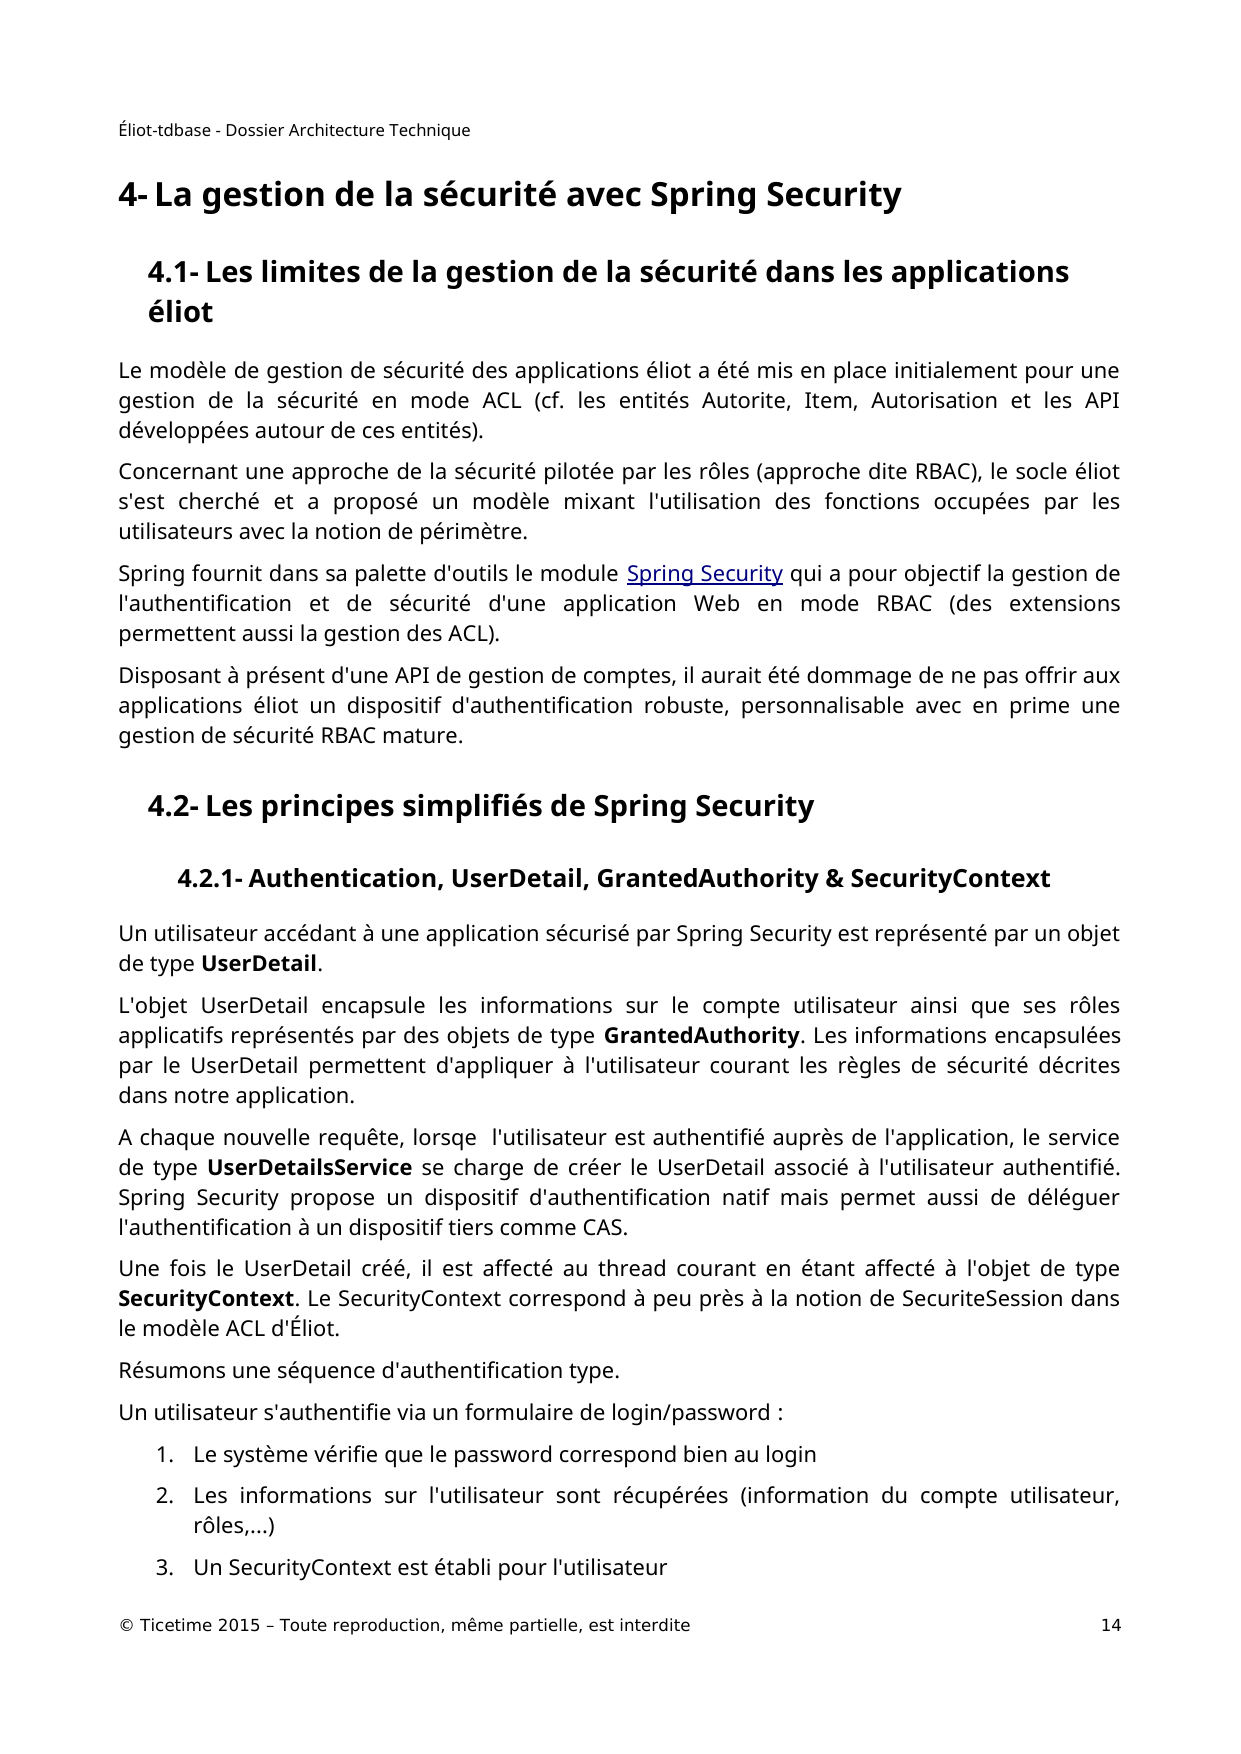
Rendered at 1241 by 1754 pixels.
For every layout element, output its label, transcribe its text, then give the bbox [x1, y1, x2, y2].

subtitle La gestion de la sécurité avec Spring Security [118, 171, 1122, 216]
text Une fois le UserDetail créé, il est affecté au thread courant en étant affecté à l'objet de type SecurityContext. Le SecurityContext correspond à peu près à la notion de SecuriteSession dans le modèle ACL d'Éliot. [118, 1253, 1122, 1343]
text Disposant à présent d'une API de gestion de comptes, il aurait été dommage de ne pas offrir aux applications éliot un dispositif d'authentification robuste, personnalisable avec en prime une gestion de sécurité RBAC mature. [118, 660, 1122, 750]
text L'objet UserDetail encapsule les informations sur le compte utilisateur ainsi que ses rôles applicatifs représentés par des objets de type GrantedAuthority. Les informations encapsulées par le UserDetail permettent d'appliquer à l'utilisateur courant les règles de sécurité décrites dans notre application. [118, 990, 1122, 1110]
text Concernant une approche de la sécurité pilotée par les rôles (approche dite RBAC), le socle éliot s'est cherché et a proposé un modèle mixant l'utilisation des fonctions occupées par les utilisateurs avec la notion de périmètre. [118, 456, 1122, 546]
list Un SecurityContext est établi pour l'utilisateur [156, 1552, 1122, 1582]
subtitle Les principes simplifiés de Spring Security [118, 785, 1122, 825]
list Le système vérifie que le password correspond bien au login [156, 1439, 1122, 1469]
text A chaque nouvelle requête, lorsqe l'utilisateur est authentifié auprès de l'application, le service de type UserDetailsService se charge de créer le UserDetail associé à l'utilisateur authentifié. Spring Security propose un dispositif d'authentification natif mais permet aussi de déléguer l'authentification à un dispositif tiers comme CAS. [118, 1122, 1122, 1242]
text Un utilisateur accédant à une application sécurisé par Spring Security est représenté par un objet de type UserDetail. [118, 918, 1122, 978]
list Les informations sur l'utilisateur sont récupérées (information du compte utilisateur, rôles,...) [156, 1480, 1122, 1540]
text Résumons une séquence d'authentification type. [118, 1355, 1122, 1385]
text Un utilisateur s'authentifie via un formulaire de login/password : [118, 1397, 1122, 1427]
text Spring fournit dans sa palette d'outils le module Spring Security qui a pour objectif la gestion de l'authentification et de sécurité d'une application Web en mode RBAC (des extensions permettent aussi la gestion des ACL). [118, 558, 1122, 648]
text Le modèle de gestion de sécurité des applications éliot a été mis en place initialement pour une gestion de la sécurité en mode ACL (cf. les entités Autorite, Item, Autorisation et les API développées autour de ces entités). [118, 354, 1122, 444]
subtitle Les limites de la gestion de la sécurité dans les applications éliot [118, 251, 1122, 331]
subtitle Authentication, UserDetail, GrantedAuthority & SecurityContext [118, 860, 1122, 894]
